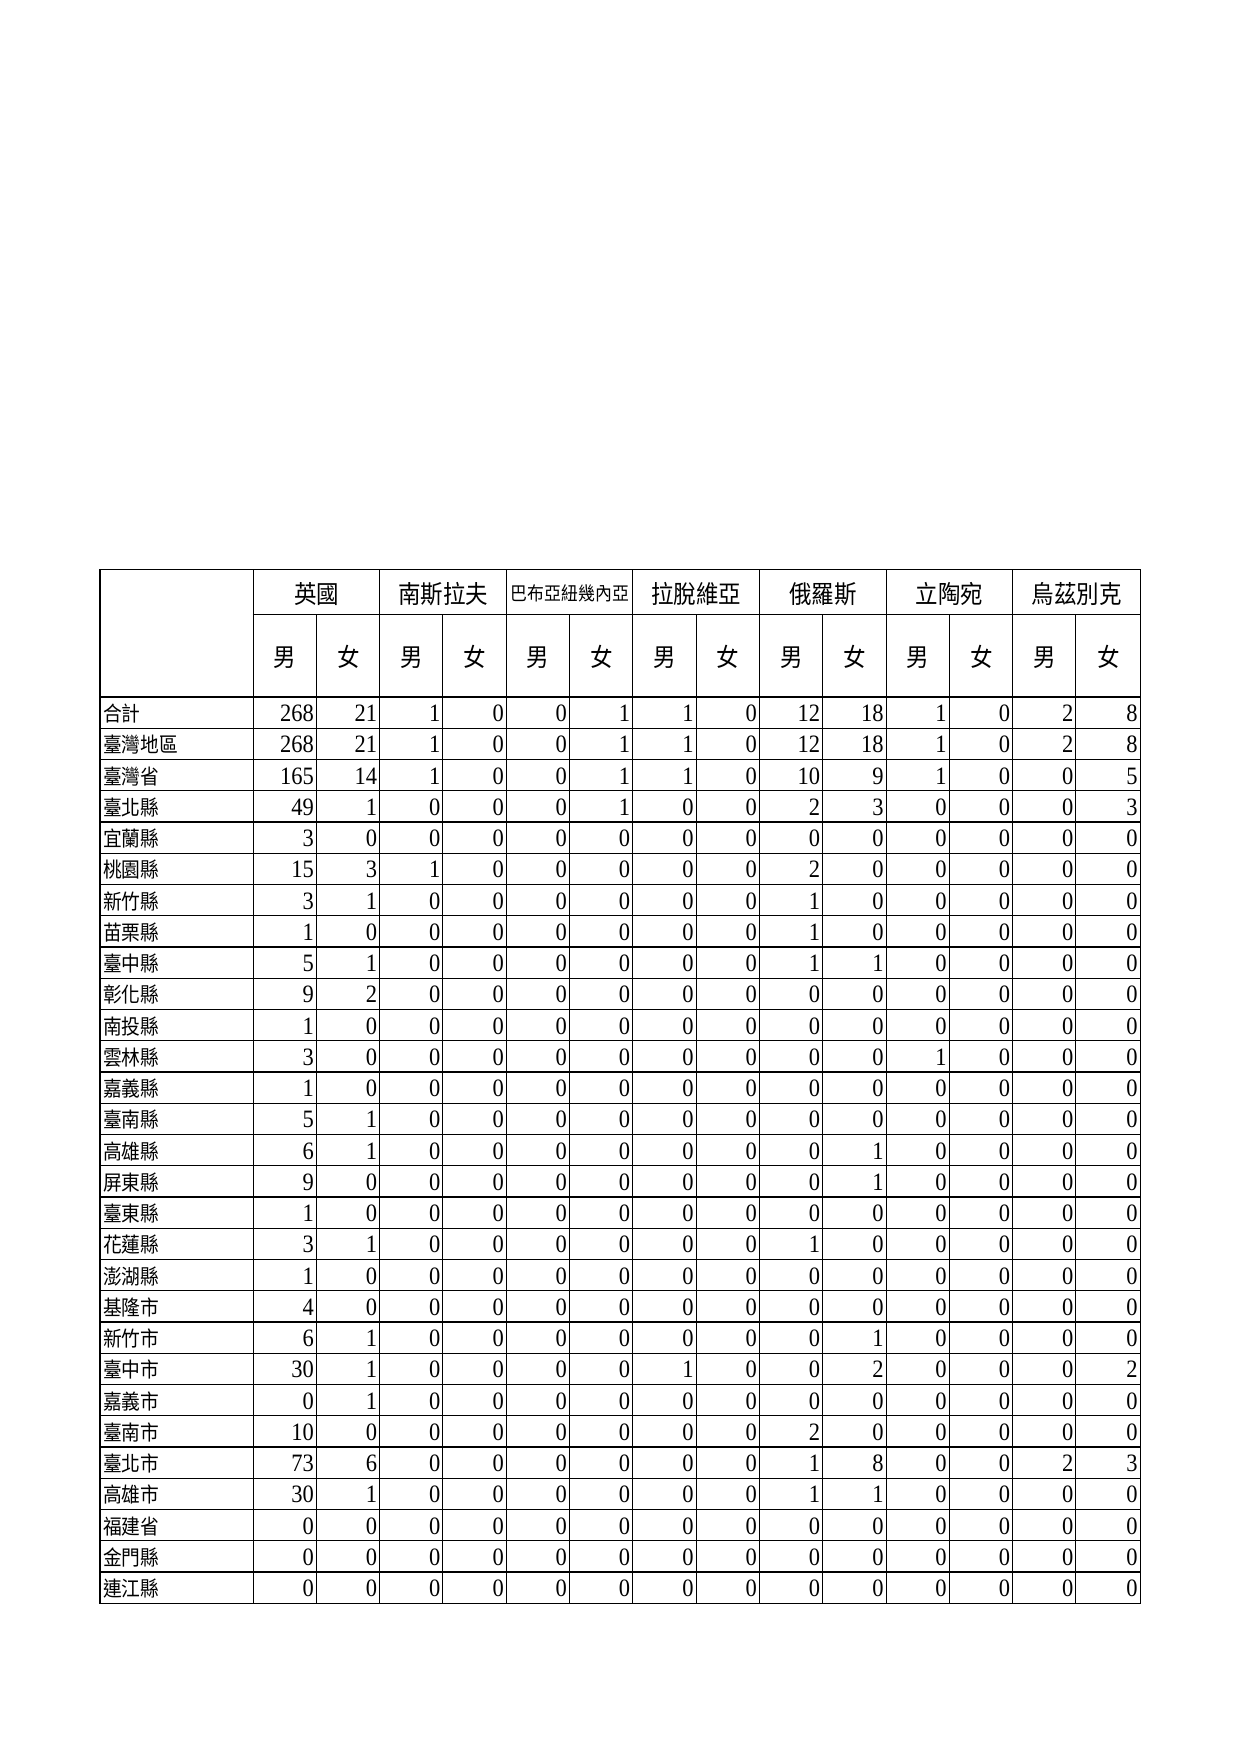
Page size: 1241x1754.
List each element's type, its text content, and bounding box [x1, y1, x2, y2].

table_cell 0 [1013, 1323, 1075, 1353]
table_cell 0 [887, 916, 949, 946]
table_cell 1 [760, 916, 822, 946]
table_cell 0 [254, 1573, 316, 1603]
table_cell 0 [1013, 1573, 1075, 1603]
table_cell 0 [887, 1291, 949, 1321]
table_cell 0 [1076, 1510, 1140, 1540]
table_cell 0 [1013, 823, 1075, 853]
table_cell 1 [887, 760, 949, 790]
table_cell 0 [380, 1291, 442, 1321]
table_cell 0 [633, 1510, 696, 1540]
table_cell 0 [887, 1573, 949, 1603]
table_cell 1 [254, 916, 316, 946]
table_cell 1 [317, 885, 379, 915]
table_cell 0 [443, 1010, 506, 1040]
table_cell 女 [950, 615, 1012, 696]
table_cell 0 [507, 1385, 569, 1415]
table_cell 0 [887, 1198, 949, 1228]
table_cell 1 [823, 1479, 886, 1509]
table_cell 12 [760, 698, 822, 728]
table_cell 0 [887, 1354, 949, 1384]
table_cell 0 [380, 1166, 442, 1196]
table_cell 0 [443, 948, 506, 978]
table_cell 0 [633, 1291, 696, 1321]
table_cell 2 [760, 1416, 822, 1446]
table_cell 1 [254, 1073, 316, 1103]
table_cell 0 [697, 1135, 759, 1165]
table_cell 金門縣 [101, 1541, 253, 1571]
table_cell 0 [380, 979, 442, 1009]
table_cell 0 [697, 791, 759, 821]
table_cell 高雄縣 [101, 1135, 253, 1165]
table_cell 0 [823, 1198, 886, 1228]
table_cell 0 [1076, 1416, 1140, 1446]
table_cell 臺東縣 [101, 1198, 253, 1228]
table_cell 臺灣地區 [101, 729, 253, 759]
table_cell 3 [1076, 1448, 1140, 1478]
table_cell 連江縣 [101, 1573, 253, 1603]
table_cell 0 [1076, 948, 1140, 978]
table_cell 0 [633, 1010, 696, 1040]
table_cell 0 [1013, 1541, 1075, 1571]
table_cell 0 [633, 823, 696, 853]
table_cell 0 [823, 1573, 886, 1603]
table_cell 0 [1013, 1260, 1075, 1290]
table_header 英國 [254, 570, 379, 614]
table_cell 1 [823, 1323, 886, 1353]
table_cell 0 [1013, 1416, 1075, 1446]
table_cell 0 [633, 885, 696, 915]
table_cell 0 [823, 1104, 886, 1134]
table_cell 0 [443, 791, 506, 821]
table_cell 73 [254, 1448, 316, 1478]
table_cell 0 [443, 1448, 506, 1478]
table_cell 0 [1076, 1041, 1140, 1071]
table_cell 0 [1076, 1573, 1140, 1603]
table_cell 0 [443, 729, 506, 759]
table_cell 1 [380, 854, 442, 884]
table_cell 0 [950, 1541, 1012, 1571]
table_cell 0 [633, 1323, 696, 1353]
table_cell 0 [887, 885, 949, 915]
table_cell 268 [254, 698, 316, 728]
table_cell 0 [1013, 1010, 1075, 1040]
table_cell 男 [1013, 615, 1075, 696]
table_cell 8 [823, 1448, 886, 1478]
table_cell 3 [317, 854, 379, 884]
table_cell 0 [317, 1541, 379, 1571]
table_header 南斯拉夫 [380, 570, 506, 614]
table_cell 0 [887, 1510, 949, 1540]
table_cell 0 [380, 1260, 442, 1290]
table_cell 0 [443, 854, 506, 884]
table_cell 0 [1013, 1073, 1075, 1103]
table_cell 0 [1013, 1291, 1075, 1321]
table_cell 0 [887, 791, 949, 821]
table_cell 0 [443, 1229, 506, 1259]
table_cell 0 [760, 1073, 822, 1103]
table_cell 0 [380, 1541, 442, 1571]
table_cell 基隆市 [101, 1291, 253, 1321]
table_cell 2 [823, 1354, 886, 1384]
table_cell 0 [633, 1260, 696, 1290]
table_cell 0 [950, 1354, 1012, 1384]
table_cell 0 [570, 1198, 632, 1228]
table_cell 3 [254, 885, 316, 915]
table_cell 0 [1076, 1229, 1140, 1259]
table_cell 0 [697, 1541, 759, 1571]
table_cell 14 [317, 760, 379, 790]
table_cell 18 [823, 729, 886, 759]
table_cell 0 [950, 1010, 1012, 1040]
table_cell 0 [1076, 1479, 1140, 1509]
table_cell 1 [380, 698, 442, 728]
table_cell 0 [1013, 916, 1075, 946]
table_header 烏茲別克 [1013, 570, 1140, 614]
table_cell 女 [823, 615, 886, 696]
table_cell 2 [760, 791, 822, 821]
table_cell 21 [317, 729, 379, 759]
table_cell 0 [507, 916, 569, 946]
table_cell 9 [254, 979, 316, 1009]
table_cell 0 [443, 1510, 506, 1540]
table_cell 5 [254, 948, 316, 978]
table_cell 男 [760, 615, 822, 696]
table_cell 0 [380, 1573, 442, 1603]
table_cell 0 [1076, 1291, 1140, 1321]
table_cell 0 [1076, 1073, 1140, 1103]
table_cell 2 [1013, 729, 1075, 759]
table_cell 0 [570, 1385, 632, 1415]
table_cell 0 [633, 1041, 696, 1071]
table_cell 0 [317, 1510, 379, 1540]
table_cell 0 [570, 1260, 632, 1290]
table_cell 0 [570, 1166, 632, 1196]
table_cell 0 [697, 979, 759, 1009]
table_cell 0 [950, 729, 1012, 759]
table_cell 1 [823, 948, 886, 978]
table_cell 新竹市 [101, 1323, 253, 1353]
table_cell 0 [570, 1229, 632, 1259]
table_cell 0 [887, 854, 949, 884]
table_cell 屏東縣 [101, 1166, 253, 1196]
table_cell 0 [760, 1041, 822, 1071]
table_cell 0 [887, 1479, 949, 1509]
table_cell 3 [1076, 791, 1140, 821]
table_cell 0 [697, 885, 759, 915]
table_cell 1 [317, 1104, 379, 1134]
table_cell 0 [760, 1198, 822, 1228]
table_cell 0 [950, 1323, 1012, 1353]
table_cell 0 [254, 1541, 316, 1571]
table_cell 0 [1013, 854, 1075, 884]
table_cell 0 [1076, 979, 1140, 1009]
table_cell 0 [507, 1291, 569, 1321]
table_cell 0 [823, 1229, 886, 1259]
table_cell 0 [823, 1416, 886, 1446]
table_cell 1 [760, 1448, 822, 1478]
table_cell 合計 [101, 698, 253, 728]
table_cell 3 [254, 1041, 316, 1071]
table_cell 0 [380, 948, 442, 978]
table_header 俄羅斯 [760, 570, 886, 614]
table_cell 0 [507, 885, 569, 915]
table_cell 0 [633, 979, 696, 1009]
table_cell 1 [570, 698, 632, 728]
table_cell 0 [950, 791, 1012, 821]
table_cell 0 [950, 760, 1012, 790]
table_cell 0 [697, 823, 759, 853]
table_cell 0 [697, 1198, 759, 1228]
table_cell 0 [507, 1323, 569, 1353]
table_cell 0 [507, 1010, 569, 1040]
table_cell 0 [633, 1166, 696, 1196]
table_cell 0 [950, 1479, 1012, 1509]
table_cell 0 [887, 1166, 949, 1196]
table_cell 0 [570, 1073, 632, 1103]
table_cell 0 [507, 1229, 569, 1259]
table_cell 0 [697, 698, 759, 728]
table_cell 1 [823, 1135, 886, 1165]
table_cell 0 [697, 1104, 759, 1134]
table_cell 0 [950, 698, 1012, 728]
table_cell 5 [1076, 760, 1140, 790]
table_cell 0 [697, 1166, 759, 1196]
table_cell 0 [317, 1260, 379, 1290]
table_cell 桃園縣 [101, 854, 253, 884]
table_cell 0 [950, 1573, 1012, 1603]
table_cell 0 [507, 1104, 569, 1134]
table_cell 0 [1013, 1104, 1075, 1134]
table_cell 0 [697, 1448, 759, 1478]
table_cell 0 [823, 1291, 886, 1321]
table_cell 0 [380, 1041, 442, 1071]
table_cell 0 [697, 1573, 759, 1603]
table_cell 女 [570, 615, 632, 696]
table_cell 0 [443, 1104, 506, 1134]
table_cell 0 [1076, 1010, 1140, 1040]
table_cell 0 [443, 698, 506, 728]
table_cell 0 [507, 1354, 569, 1384]
table_cell 0 [570, 1510, 632, 1540]
table_cell 0 [633, 1104, 696, 1134]
table_cell 21 [317, 698, 379, 728]
table_cell 1 [317, 1323, 379, 1353]
table_cell 男 [887, 615, 949, 696]
table_cell 0 [887, 1135, 949, 1165]
table_cell 0 [507, 823, 569, 853]
table_cell 268 [254, 729, 316, 759]
table_cell 0 [380, 1104, 442, 1134]
table_cell 6 [317, 1448, 379, 1478]
table_cell 0 [1076, 1260, 1140, 1290]
table_cell 10 [760, 760, 822, 790]
table_cell 0 [317, 1291, 379, 1321]
table_cell 12 [760, 729, 822, 759]
table_cell 0 [443, 1073, 506, 1103]
table_cell 彰化縣 [101, 979, 253, 1009]
table_cell 0 [1013, 948, 1075, 978]
table_cell 0 [317, 1198, 379, 1228]
table_cell 0 [1013, 1385, 1075, 1415]
table_cell 0 [697, 1479, 759, 1509]
table_cell 0 [570, 1135, 632, 1165]
table_cell 0 [570, 1104, 632, 1134]
table_cell 0 [507, 1448, 569, 1478]
table_cell 1 [380, 760, 442, 790]
table_cell 0 [697, 1291, 759, 1321]
table_cell 0 [633, 1541, 696, 1571]
table_cell 0 [760, 1135, 822, 1165]
table_cell 0 [697, 1510, 759, 1540]
table_cell 0 [1076, 1104, 1140, 1134]
table_cell 2 [1013, 1448, 1075, 1478]
table_cell 0 [443, 885, 506, 915]
table_cell 0 [697, 1260, 759, 1290]
table_cell 0 [760, 1010, 822, 1040]
table_cell 0 [380, 1510, 442, 1540]
table_cell 0 [1013, 1166, 1075, 1196]
table_cell 0 [950, 948, 1012, 978]
table_cell 女 [697, 615, 759, 696]
table_cell 0 [887, 1260, 949, 1290]
table_cell 15 [254, 854, 316, 884]
table_cell 0 [697, 1041, 759, 1071]
table_cell 0 [443, 1198, 506, 1228]
table_cell 0 [887, 1229, 949, 1259]
table_cell 1 [570, 791, 632, 821]
table_cell 0 [1013, 1479, 1075, 1509]
table_cell 0 [570, 1354, 632, 1384]
table_cell 0 [1076, 1541, 1140, 1571]
table_cell 0 [443, 1166, 506, 1196]
table_cell 1 [633, 760, 696, 790]
table_cell 1 [633, 1354, 696, 1384]
table_cell 1 [254, 1010, 316, 1040]
table_header 立陶宛 [887, 570, 1012, 614]
table_cell 165 [254, 760, 316, 790]
table_cell 0 [823, 979, 886, 1009]
table_cell 2 [760, 854, 822, 884]
table_cell 0 [443, 823, 506, 853]
table_cell 0 [697, 948, 759, 978]
table_cell 0 [443, 1573, 506, 1603]
table_cell 0 [823, 1073, 886, 1103]
table_cell 1 [317, 791, 379, 821]
table_cell 0 [760, 1510, 822, 1540]
table_cell 0 [697, 1229, 759, 1259]
table_cell 0 [697, 729, 759, 759]
table_cell 0 [380, 1354, 442, 1384]
table_cell 臺中市 [101, 1354, 253, 1384]
table_cell 4 [254, 1291, 316, 1321]
table_cell 0 [443, 1260, 506, 1290]
table_cell 0 [633, 916, 696, 946]
table_cell 0 [1076, 854, 1140, 884]
table_cell 0 [950, 823, 1012, 853]
table_cell 0 [1076, 1135, 1140, 1165]
table_cell 0 [887, 1323, 949, 1353]
table_cell 0 [760, 1541, 822, 1571]
table_cell 1 [254, 1260, 316, 1290]
table_cell 0 [950, 1041, 1012, 1071]
table_cell 1 [760, 948, 822, 978]
table_cell 臺南市 [101, 1416, 253, 1446]
table_cell 2 [1076, 1354, 1140, 1384]
table_cell 0 [570, 916, 632, 946]
table_cell 0 [570, 1291, 632, 1321]
table_cell 1 [317, 948, 379, 978]
table_cell 0 [950, 916, 1012, 946]
table_cell 1 [633, 729, 696, 759]
table_cell 0 [443, 1385, 506, 1415]
table_cell 0 [950, 1416, 1012, 1446]
table_cell 10 [254, 1416, 316, 1446]
table_cell 0 [760, 1166, 822, 1196]
table_cell 1 [380, 729, 442, 759]
table_cell 0 [633, 1416, 696, 1446]
table_cell 0 [443, 1354, 506, 1384]
table_cell 0 [1013, 760, 1075, 790]
table_cell 8 [1076, 698, 1140, 728]
table_cell 6 [254, 1135, 316, 1165]
table_cell 0 [760, 1354, 822, 1384]
table_cell 女 [317, 615, 379, 696]
table_cell 0 [507, 1510, 569, 1540]
table_cell 0 [317, 1010, 379, 1040]
table_cell 0 [380, 791, 442, 821]
table_cell 0 [633, 791, 696, 821]
table_cell 0 [317, 1041, 379, 1071]
table_cell 0 [570, 885, 632, 915]
table_cell 0 [950, 1385, 1012, 1415]
table_cell 0 [507, 1073, 569, 1103]
table_cell 0 [317, 1073, 379, 1103]
table_cell 0 [507, 729, 569, 759]
table_header 拉脫維亞 [633, 570, 759, 614]
table_cell 0 [1076, 1323, 1140, 1353]
table_cell 0 [1076, 823, 1140, 853]
table_cell 0 [380, 823, 442, 853]
table_cell 0 [443, 1323, 506, 1353]
table_cell 0 [697, 1073, 759, 1103]
table_cell 0 [507, 1416, 569, 1446]
table_cell 0 [1013, 885, 1075, 915]
table_cell 0 [443, 979, 506, 1009]
table_cell 0 [507, 1135, 569, 1165]
table_cell 0 [887, 1104, 949, 1134]
table_cell 臺南縣 [101, 1104, 253, 1134]
table_cell 0 [950, 1448, 1012, 1478]
table_cell 0 [380, 1073, 442, 1103]
table_cell 0 [570, 1010, 632, 1040]
table_cell 0 [507, 791, 569, 821]
table_cell 0 [1013, 1041, 1075, 1071]
table_cell 0 [570, 1448, 632, 1478]
table_cell 嘉義縣 [101, 1073, 253, 1103]
table_cell 0 [570, 1416, 632, 1446]
table_cell 0 [760, 1573, 822, 1603]
table_cell 0 [507, 1166, 569, 1196]
table_cell 女 [1076, 615, 1140, 696]
table_cell 0 [1013, 1510, 1075, 1540]
table_cell 0 [317, 916, 379, 946]
table_cell 0 [950, 1104, 1012, 1134]
table_cell 0 [507, 1260, 569, 1290]
table_cell 1 [760, 1479, 822, 1509]
table_cell 苗栗縣 [101, 916, 253, 946]
table_cell 0 [823, 1041, 886, 1071]
table_cell 0 [317, 1166, 379, 1196]
table_cell 0 [570, 1323, 632, 1353]
table_cell 花蓮縣 [101, 1229, 253, 1259]
table_cell 0 [823, 1385, 886, 1415]
table_cell 8 [1076, 729, 1140, 759]
table_cell 0 [760, 1385, 822, 1415]
table_cell 0 [823, 854, 886, 884]
table_cell 臺中縣 [101, 948, 253, 978]
table_cell 0 [380, 1323, 442, 1353]
table_header [101, 570, 253, 696]
table_cell 0 [697, 760, 759, 790]
table_cell 0 [1013, 1135, 1075, 1165]
table_cell 0 [570, 1541, 632, 1571]
table_cell 0 [507, 1573, 569, 1603]
table_cell 男 [633, 615, 696, 696]
table_cell 0 [950, 1198, 1012, 1228]
table_cell 臺灣省 [101, 760, 253, 790]
table_cell 0 [1076, 1166, 1140, 1196]
table_cell 0 [380, 1229, 442, 1259]
table_cell 0 [950, 1229, 1012, 1259]
table_cell 0 [443, 1541, 506, 1571]
table_cell 0 [443, 1135, 506, 1165]
table_cell 0 [887, 948, 949, 978]
table_cell 0 [570, 948, 632, 978]
table_cell 49 [254, 791, 316, 821]
table_cell 0 [1076, 916, 1140, 946]
table_cell 0 [1076, 885, 1140, 915]
table_cell 0 [760, 979, 822, 1009]
table_cell 0 [950, 854, 1012, 884]
table_cell 0 [697, 1385, 759, 1415]
table_cell 0 [697, 1354, 759, 1384]
table_cell 0 [570, 979, 632, 1009]
table_cell 0 [254, 1385, 316, 1415]
table_cell 1 [254, 1198, 316, 1228]
table_cell 30 [254, 1479, 316, 1509]
table_cell 0 [317, 1573, 379, 1603]
table_header 巴布亞紐幾內亞 [507, 570, 632, 614]
table_cell 0 [1013, 1229, 1075, 1259]
table_cell 嘉義市 [101, 1385, 253, 1415]
table_cell 1 [317, 1135, 379, 1165]
table_cell 0 [950, 1073, 1012, 1103]
table_cell 0 [570, 854, 632, 884]
table_cell 1 [317, 1385, 379, 1415]
table_cell 3 [823, 791, 886, 821]
table_cell 0 [380, 1135, 442, 1165]
table_cell 臺北縣 [101, 791, 253, 821]
table_cell 2 [317, 979, 379, 1009]
table_cell 0 [380, 1416, 442, 1446]
table_cell 1 [317, 1229, 379, 1259]
table_cell 0 [443, 1479, 506, 1509]
table_cell 2 [1013, 698, 1075, 728]
table_cell 0 [1013, 979, 1075, 1009]
table_cell 0 [570, 823, 632, 853]
table_cell 雲林縣 [101, 1041, 253, 1071]
table_cell 0 [380, 1385, 442, 1415]
table_cell 0 [1013, 791, 1075, 821]
table_cell 0 [633, 1479, 696, 1509]
table_cell 0 [633, 1385, 696, 1415]
table_cell 0 [887, 1385, 949, 1415]
table_cell 0 [570, 1479, 632, 1509]
table_cell 0 [507, 1198, 569, 1228]
table_cell 0 [823, 1510, 886, 1540]
table_cell 9 [254, 1166, 316, 1196]
table_cell 高雄市 [101, 1479, 253, 1509]
table_cell 0 [823, 1260, 886, 1290]
table_cell 0 [633, 1135, 696, 1165]
table_cell 0 [760, 1323, 822, 1353]
table_cell 0 [380, 1448, 442, 1478]
table_cell 臺北市 [101, 1448, 253, 1478]
table_cell 3 [254, 823, 316, 853]
table_cell 0 [317, 1416, 379, 1446]
table_cell 0 [1013, 1198, 1075, 1228]
table_cell 0 [507, 948, 569, 978]
table_cell 0 [950, 885, 1012, 915]
table_cell 0 [760, 1104, 822, 1134]
table_cell 0 [380, 885, 442, 915]
table_cell 0 [697, 1010, 759, 1040]
table_cell 0 [443, 916, 506, 946]
table_cell 0 [443, 760, 506, 790]
table_cell 0 [317, 823, 379, 853]
table_cell 1 [887, 729, 949, 759]
table_cell 0 [570, 1041, 632, 1071]
table_cell 0 [380, 1198, 442, 1228]
table_cell 1 [317, 1354, 379, 1384]
table_cell 0 [443, 1291, 506, 1321]
table_cell 0 [697, 1416, 759, 1446]
table_cell 新竹縣 [101, 885, 253, 915]
table_cell 澎湖縣 [101, 1260, 253, 1290]
table_cell 0 [570, 1573, 632, 1603]
table_cell 0 [887, 1541, 949, 1571]
table_cell 1 [570, 760, 632, 790]
table_cell 1 [823, 1166, 886, 1196]
table_cell 0 [1076, 1385, 1140, 1415]
table_cell 0 [697, 854, 759, 884]
table_cell 0 [823, 823, 886, 853]
table_cell 0 [1013, 1354, 1075, 1384]
table_cell 0 [633, 854, 696, 884]
table_cell 3 [254, 1229, 316, 1259]
table_cell 0 [950, 1135, 1012, 1165]
table_cell 男 [254, 615, 316, 696]
table_cell 1 [887, 698, 949, 728]
table_cell 0 [887, 1416, 949, 1446]
table_cell 0 [254, 1510, 316, 1540]
table_cell 0 [823, 916, 886, 946]
table_cell 5 [254, 1104, 316, 1134]
table_cell 0 [823, 885, 886, 915]
table_cell 0 [887, 823, 949, 853]
table_cell 男 [380, 615, 442, 696]
table_cell 0 [443, 1416, 506, 1446]
table_cell 0 [887, 1448, 949, 1478]
table_cell 0 [633, 1573, 696, 1603]
table_cell 0 [887, 1073, 949, 1103]
table_cell 0 [760, 823, 822, 853]
table_cell 1 [760, 885, 822, 915]
table_cell 0 [823, 1010, 886, 1040]
table_cell 0 [950, 1510, 1012, 1540]
table_cell 0 [380, 1010, 442, 1040]
table_cell 0 [633, 1448, 696, 1478]
table_cell 0 [950, 1166, 1012, 1196]
table_cell 18 [823, 698, 886, 728]
table_cell 0 [697, 1323, 759, 1353]
table_cell 南投縣 [101, 1010, 253, 1040]
table_cell 0 [507, 979, 569, 1009]
table_cell 0 [633, 1073, 696, 1103]
table_cell 男 [507, 615, 569, 696]
table_cell 0 [887, 979, 949, 1009]
table_cell 0 [950, 1260, 1012, 1290]
table_cell 0 [633, 948, 696, 978]
table_cell 0 [760, 1291, 822, 1321]
table_cell 1 [887, 1041, 949, 1071]
table_cell 0 [633, 1198, 696, 1228]
table_cell 0 [507, 760, 569, 790]
table_cell 0 [507, 698, 569, 728]
table_cell 0 [507, 1541, 569, 1571]
table_cell 宜蘭縣 [101, 823, 253, 853]
table_cell 1 [570, 729, 632, 759]
table_cell 女 [443, 615, 506, 696]
table_cell 1 [760, 1229, 822, 1259]
table_cell 0 [760, 1260, 822, 1290]
table_cell 30 [254, 1354, 316, 1384]
table_cell 0 [507, 1479, 569, 1509]
table_cell 福建省 [101, 1510, 253, 1540]
table_cell 0 [823, 1541, 886, 1571]
table_cell 0 [697, 916, 759, 946]
table_cell 0 [887, 1010, 949, 1040]
table_cell 0 [507, 1041, 569, 1071]
table_cell 0 [443, 1041, 506, 1071]
table_cell 0 [380, 916, 442, 946]
table_cell 0 [950, 979, 1012, 1009]
table_cell 1 [317, 1479, 379, 1509]
table_cell 0 [1076, 1198, 1140, 1228]
table_cell 0 [380, 1479, 442, 1509]
table_cell 6 [254, 1323, 316, 1353]
table_cell 1 [633, 698, 696, 728]
table_cell 0 [950, 1291, 1012, 1321]
table_cell 9 [823, 760, 886, 790]
table_cell 0 [633, 1229, 696, 1259]
table_cell 0 [507, 854, 569, 884]
